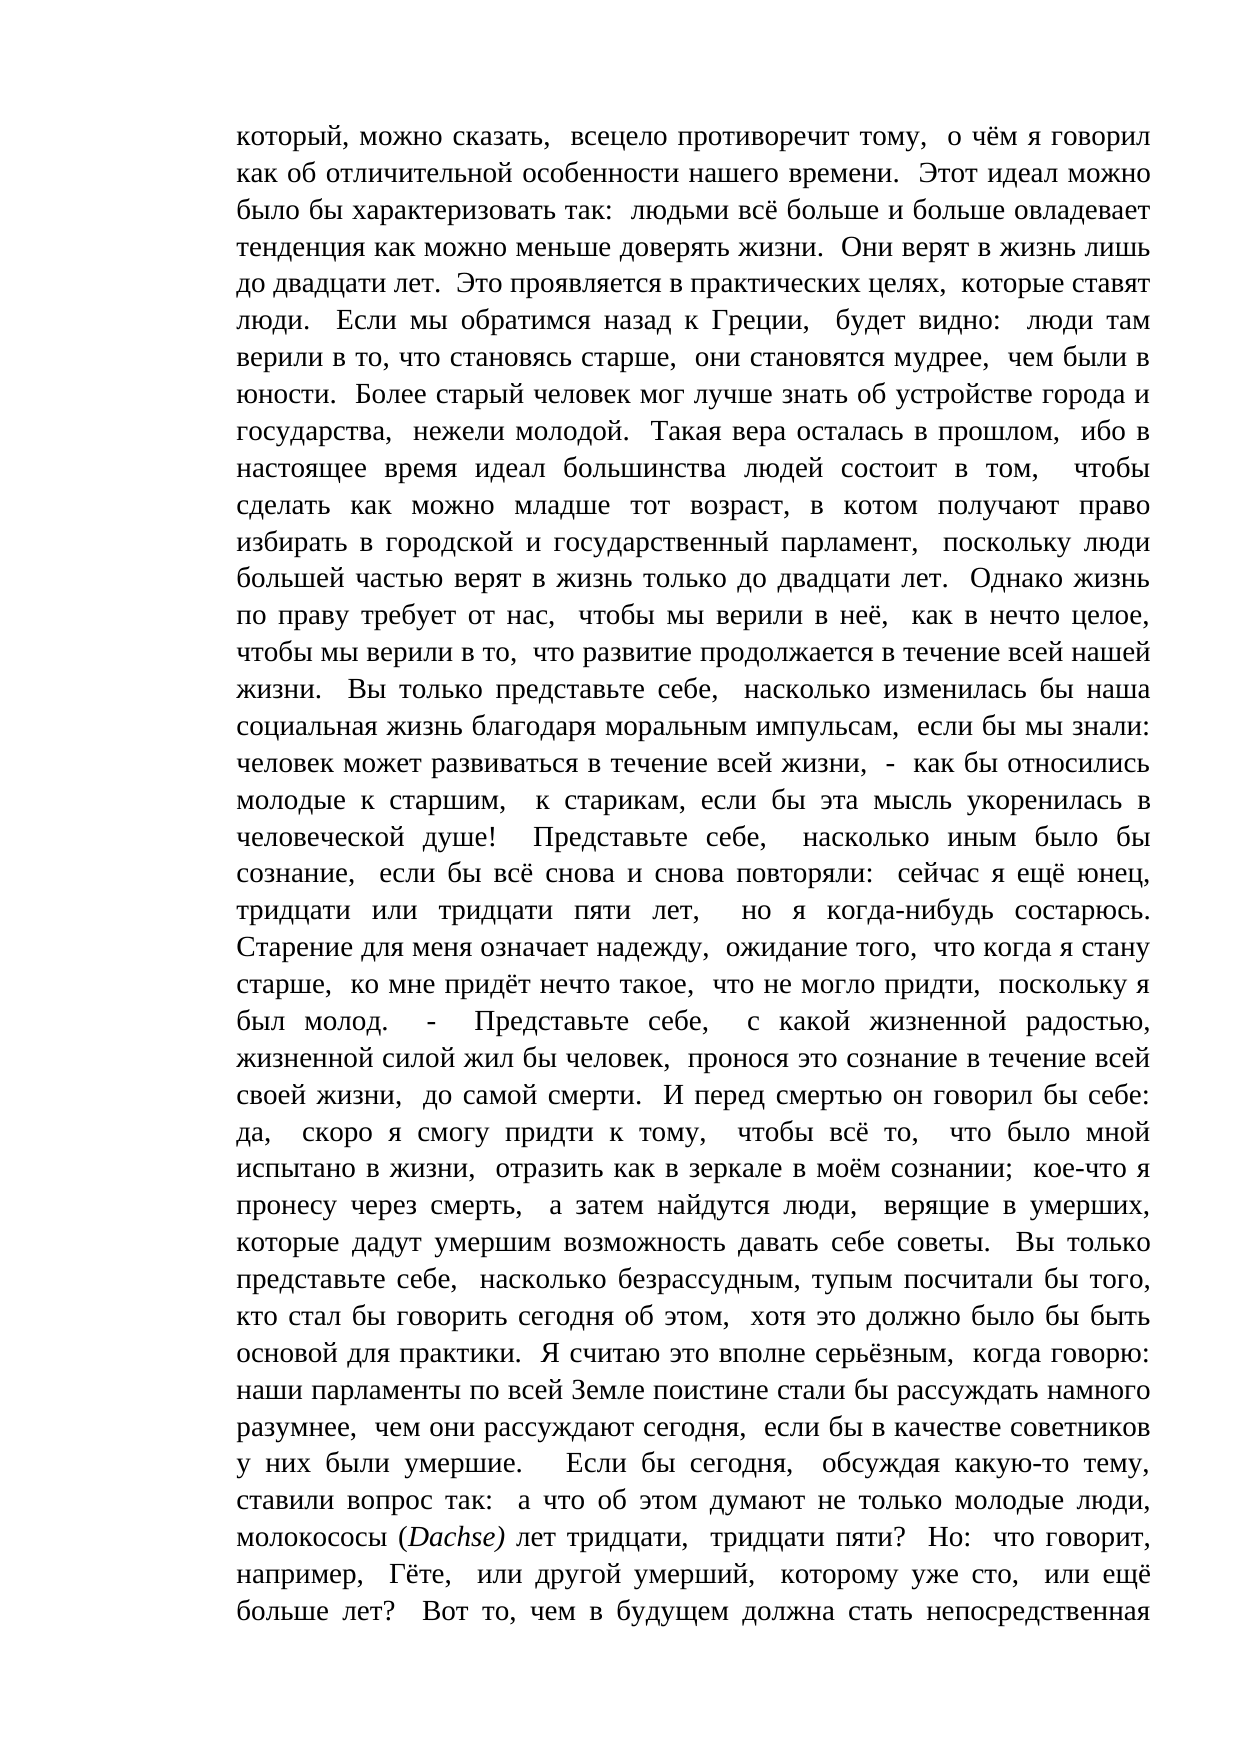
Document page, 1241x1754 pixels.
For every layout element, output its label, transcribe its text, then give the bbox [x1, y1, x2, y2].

text который, можно сказать, всецело противоречит тому, о чём я говорил как об отличительной особенности нашего времени. Этот идеал можно было бы характеризовать так: людьми всё больше и больше овладевает тенденция как можно меньше доверять жизни. Они верят в жизнь лишь до двадцати лет. Это проявляется в практических целях, которые ставят люди. Если мы обратимся назад к Греции, будет видно: люди там верили в то, что становясь старше, они становятся мудрее, чем были в юности. Более старый человек мог лучше знать об устройстве города и государства, нежели молодой. Такая вера осталась в прошлом, ибо в настоящее время идеал большинства людей состоит в том, чтобы сделать как можно младше тот возраст, в котом получают право избирать в городской и государственный парламент, поскольку люди большей частью верят в жизнь только до двадцати лет. Однако жизнь по праву требует от нас, чтобы мы верили в неё, как в нечто целое, чтобы мы верили в то, что развитие продолжается в течение всей нашей жизни. Вы только представьте себе, насколько изменилась бы наша социальная жизнь благодаря моральным импульсам, если бы мы знали: человек может развиваться в течение всей жизни, - как бы относились молодые к старшим, к старикам, если бы эта мысль укоренилась в человеческой душе! Представьте себе, насколько иным было бы сознание, если бы всё снова и снова повторяли: сейчас я ещё юнец, тридцати или тридцати пяти лет, но я когда-нибудь состарюсь. Старение для меня означает надежду, ожидание того, что когда я стану старше, ко мне придёт нечто такое, что не могло придти, поскольку я был молод. - Представьте себе, с какой жизненной радостью, жизненной силой жил бы человек, пронося это сознание в течение всей своей жизни, до самой смерти. И перед смертью он говорил бы себе: да, скоро я смогу придти к тому, чтобы всё то, что было мной испытано в жизни, отразить как в зеркале в моём сознании; кое-что я пронесу через смерть, а затем найдутся люди, верящие в умерших, которые дадут умершим возможность давать себе советы. Вы только представьте себе, насколько безрассудным, тупым посчитали бы того, кто стал бы говорить сегодня об этом, хотя это должно было бы быть основой для практики. Я считаю это вполне серьёзным, когда говорю: наши парламенты по всей Земле поистине стали бы рассуждать намного разумнее, чем они рассуждают сегодня, если бы в качестве советников у них были умершие. Если бы сегодня, обсуждая какую-то тему, ставили вопрос так: а что об этом думают не только молодые люди, молокососы (Dachse) лет тридцати, тридцати пяти? Но: что говорит, например, Гёте, или другой умерший, которому уже сто, или ещё больше лет? Вот то, чем в будущем должна стать непосредственная [236, 118, 1152, 1627]
